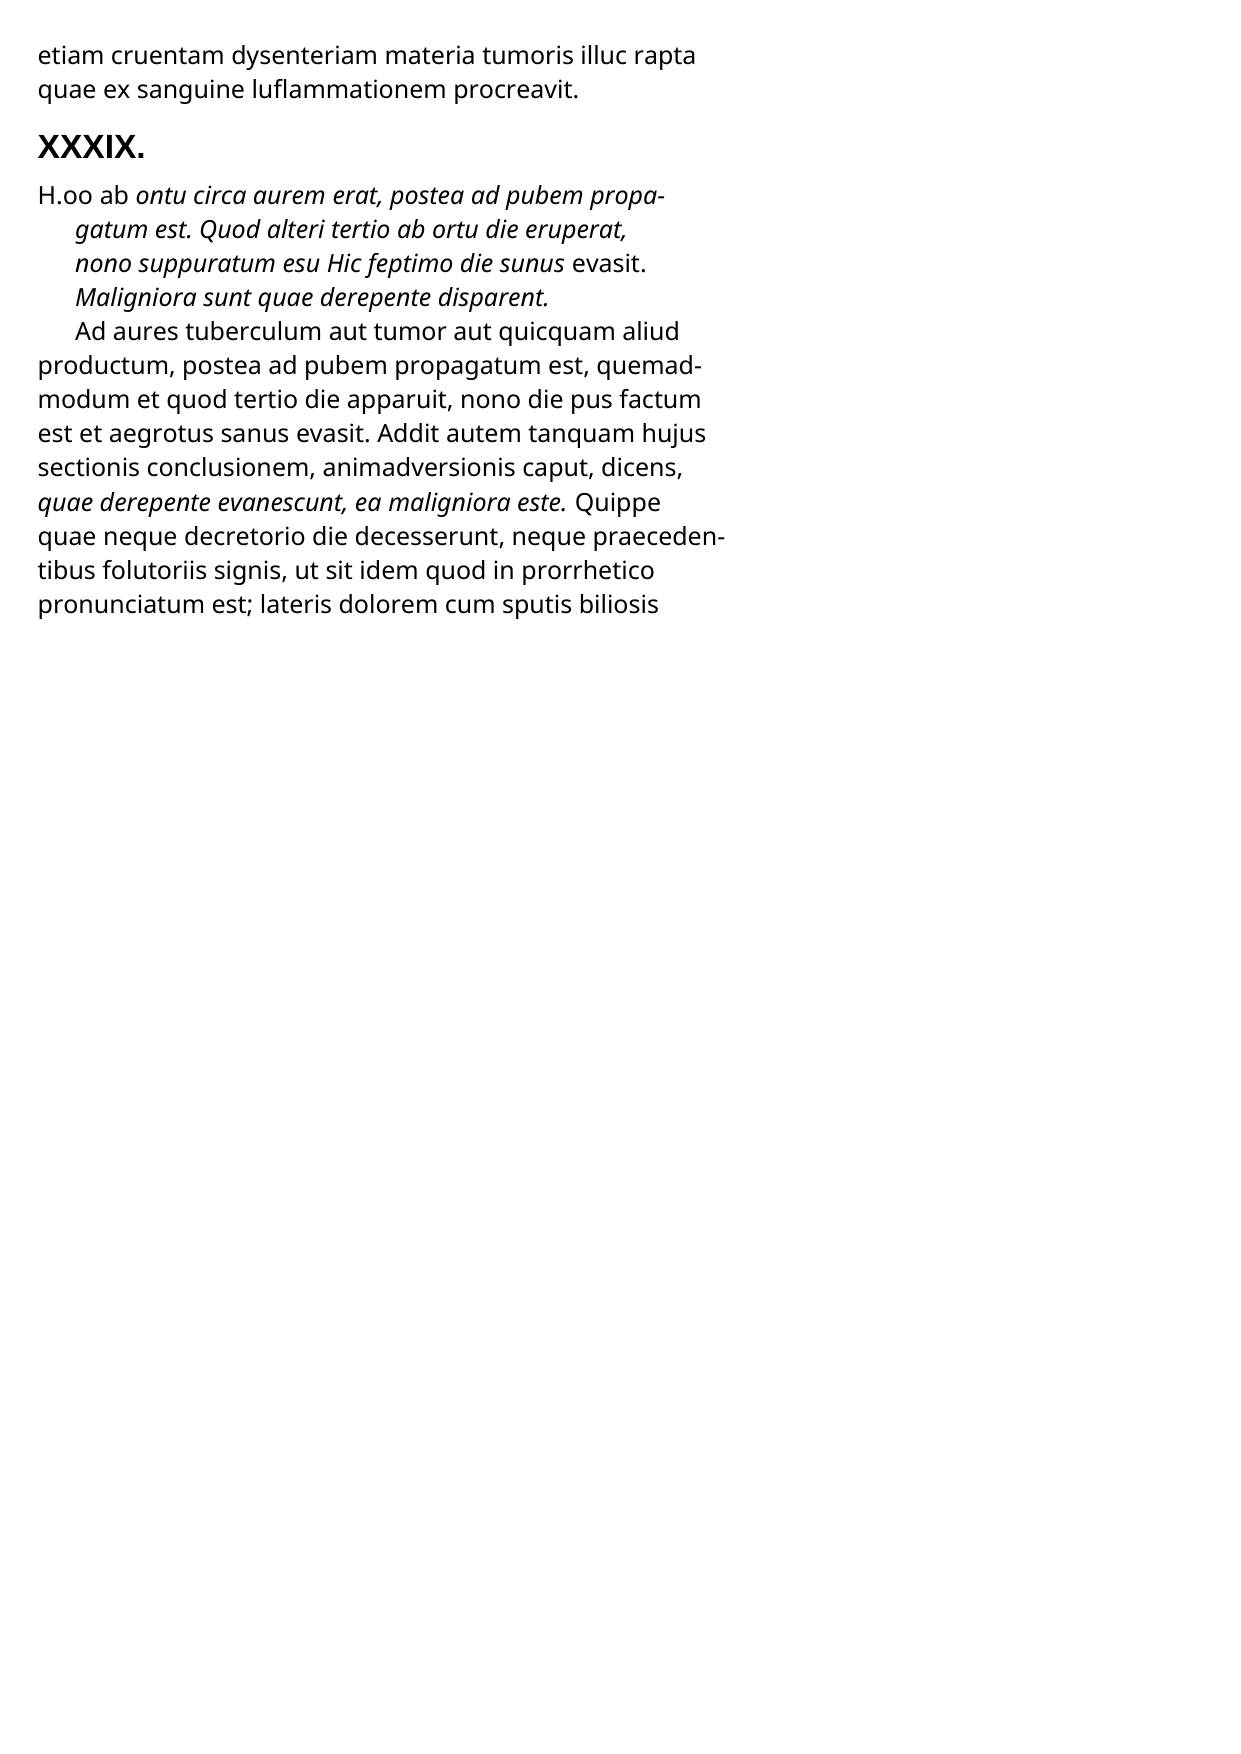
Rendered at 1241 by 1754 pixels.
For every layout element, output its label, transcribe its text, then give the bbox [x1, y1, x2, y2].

subtitle XXXIX. [37, 126, 1203, 165]
text Η.οο ab ontu circa aurem erat, postea ad pubem propa- gatum est. Quod alteri tertio ab ortu die eruperat, nono suppuratum esu Hic feptimo die sunus evasit. Maligniora sunt quae derepente disparent. [37, 178, 1203, 314]
text etiam cruentam dysenteriam materia tumoris illuc rapta quae ex sanguine luflammationem procreavit. [37, 37, 1203, 106]
text Ad aures tuberculum aut tumor aut quicquam aliud productum, postea ad pubem propagatum est, quemad- modum et quod tertio die apparuit, nono die pus factum est et aegrotus sanus evasit. Addit autem tanquam hujus sectionis conclusionem, animadversionis caput, dicens, quae derepente evanescunt, ea maligniora este. Quippe quae neque decretorio die decesserunt, neque praeceden- tibus folutoriis signis, ut sit idem quod in prorrhetico pronunciatum est; lateris dolorem cum sputis biliosis [37, 314, 1203, 620]
